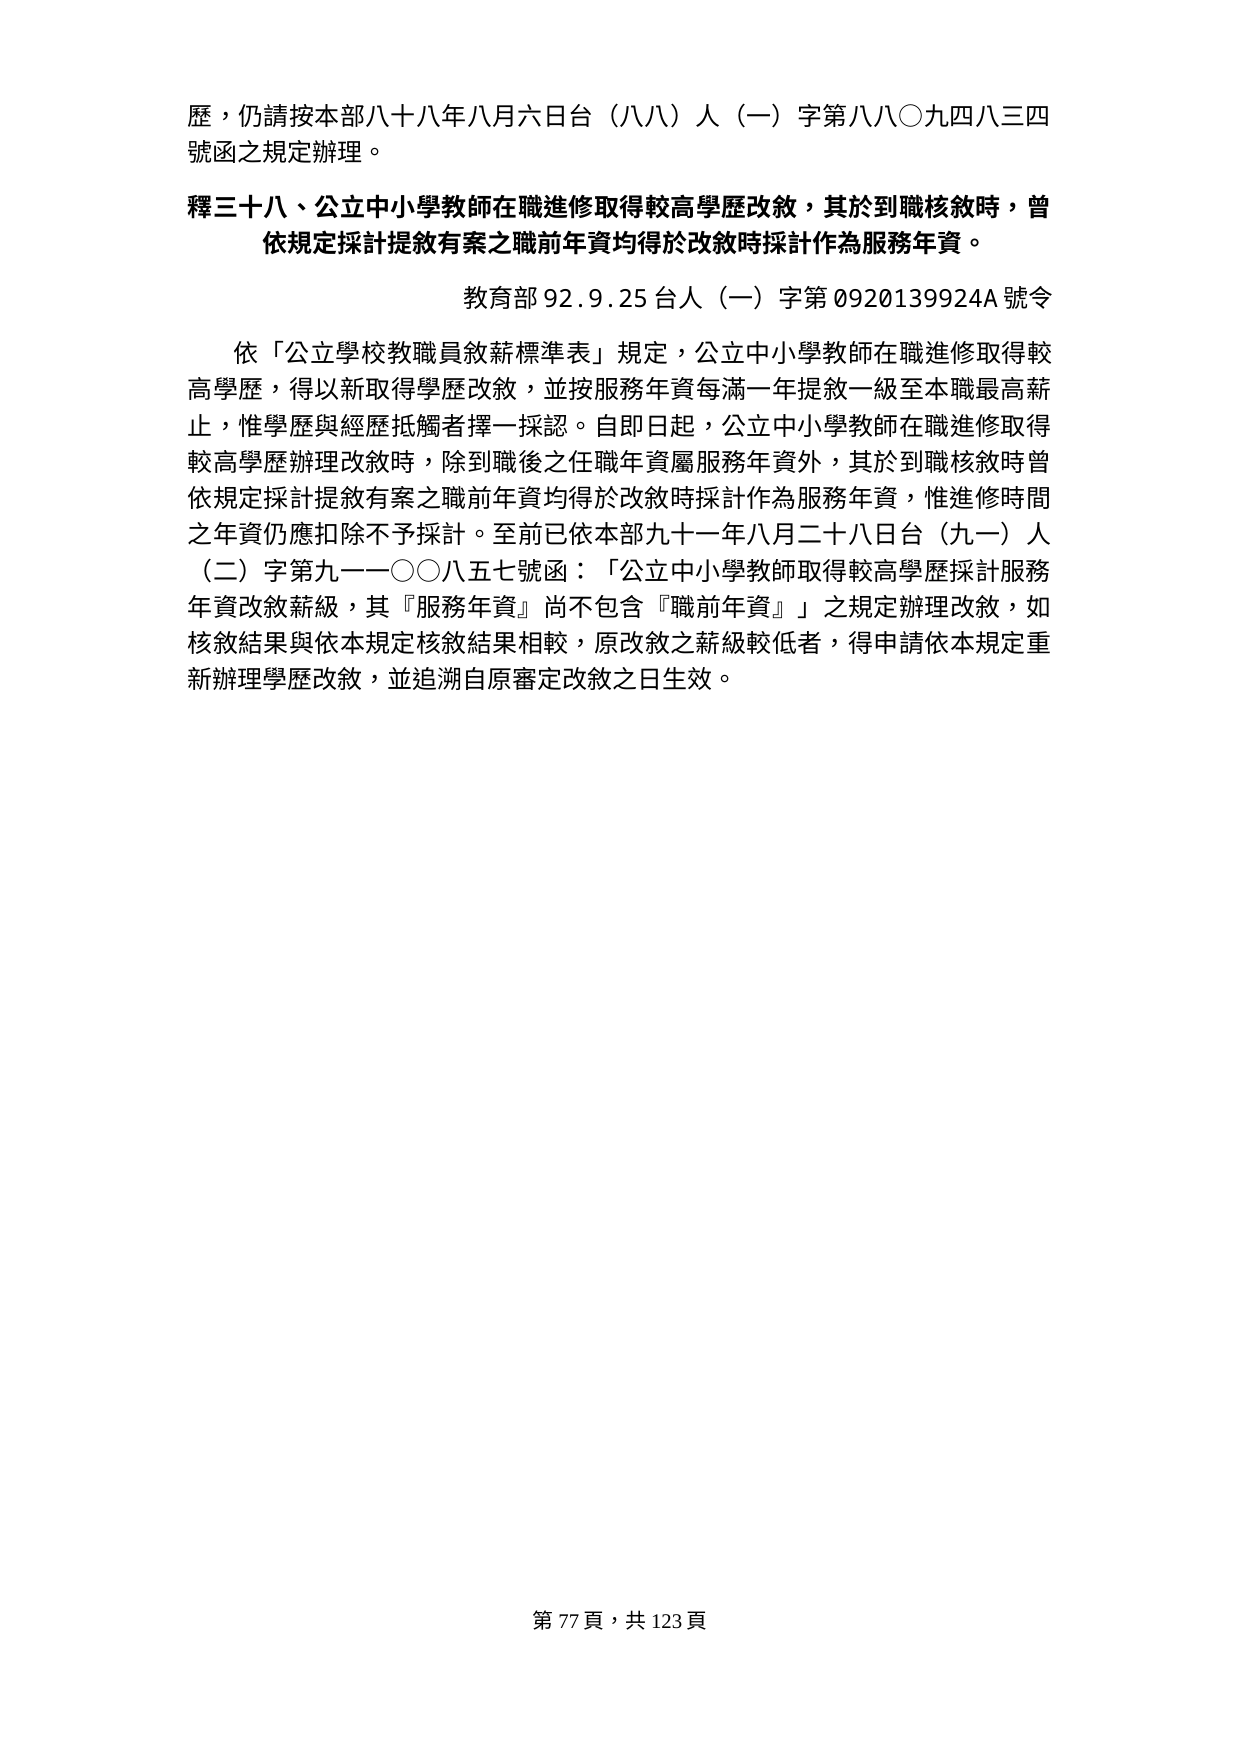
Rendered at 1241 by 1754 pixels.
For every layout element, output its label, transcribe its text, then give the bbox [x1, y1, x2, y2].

text 依「公立學校教職員敘薪標準表」規定，公立中小學教師在職進修取得較高學歷，得以新取得學歷改敘，並按服務年資每滿一年提敘一級至本職最高薪止，惟學歷與經歷抵觸者擇一採認。自即日起，公立中小學教師在職進修取得較高學歷辦理改敘時，除到職後之任職年資屬服務年資外，其於到職核敘時曾依規定採計提敘有案之職前年資均得於改敘時採計作為服務年資，惟進修時間之年資仍應扣除不予採計。至前已依本部九十一年八月二十八日台（九一）人（二）字第九一一○○八五七號函：「公立中小學教師取得較高學歷採計服務年資改敘薪級，其『服務年資』尚不包含『職前年資』」之規定辦理改敘，如核敘結果與依本規定核敘結果相較，原改敘之薪級較低者，得申請依本規定重新辦理學歷改敘，並追溯自原審定改敘之日生效。 [187, 334, 1053, 696]
text 釋三十八、公立中小學教師在職進修取得較高學歷改敘，其於到職核敘時，曾依規定採計提敘有案之職前年資均得於改敘時採計作為服務年資。 [187, 187, 1053, 260]
text 歷，仍請按本部八十八年八月六日台（八八）人（一）字第八八○九四八三四號函之規定辦理。 [187, 96, 1053, 169]
text 教育部92.9.25台人（一）字第0920139924A號令 [187, 279, 1053, 315]
